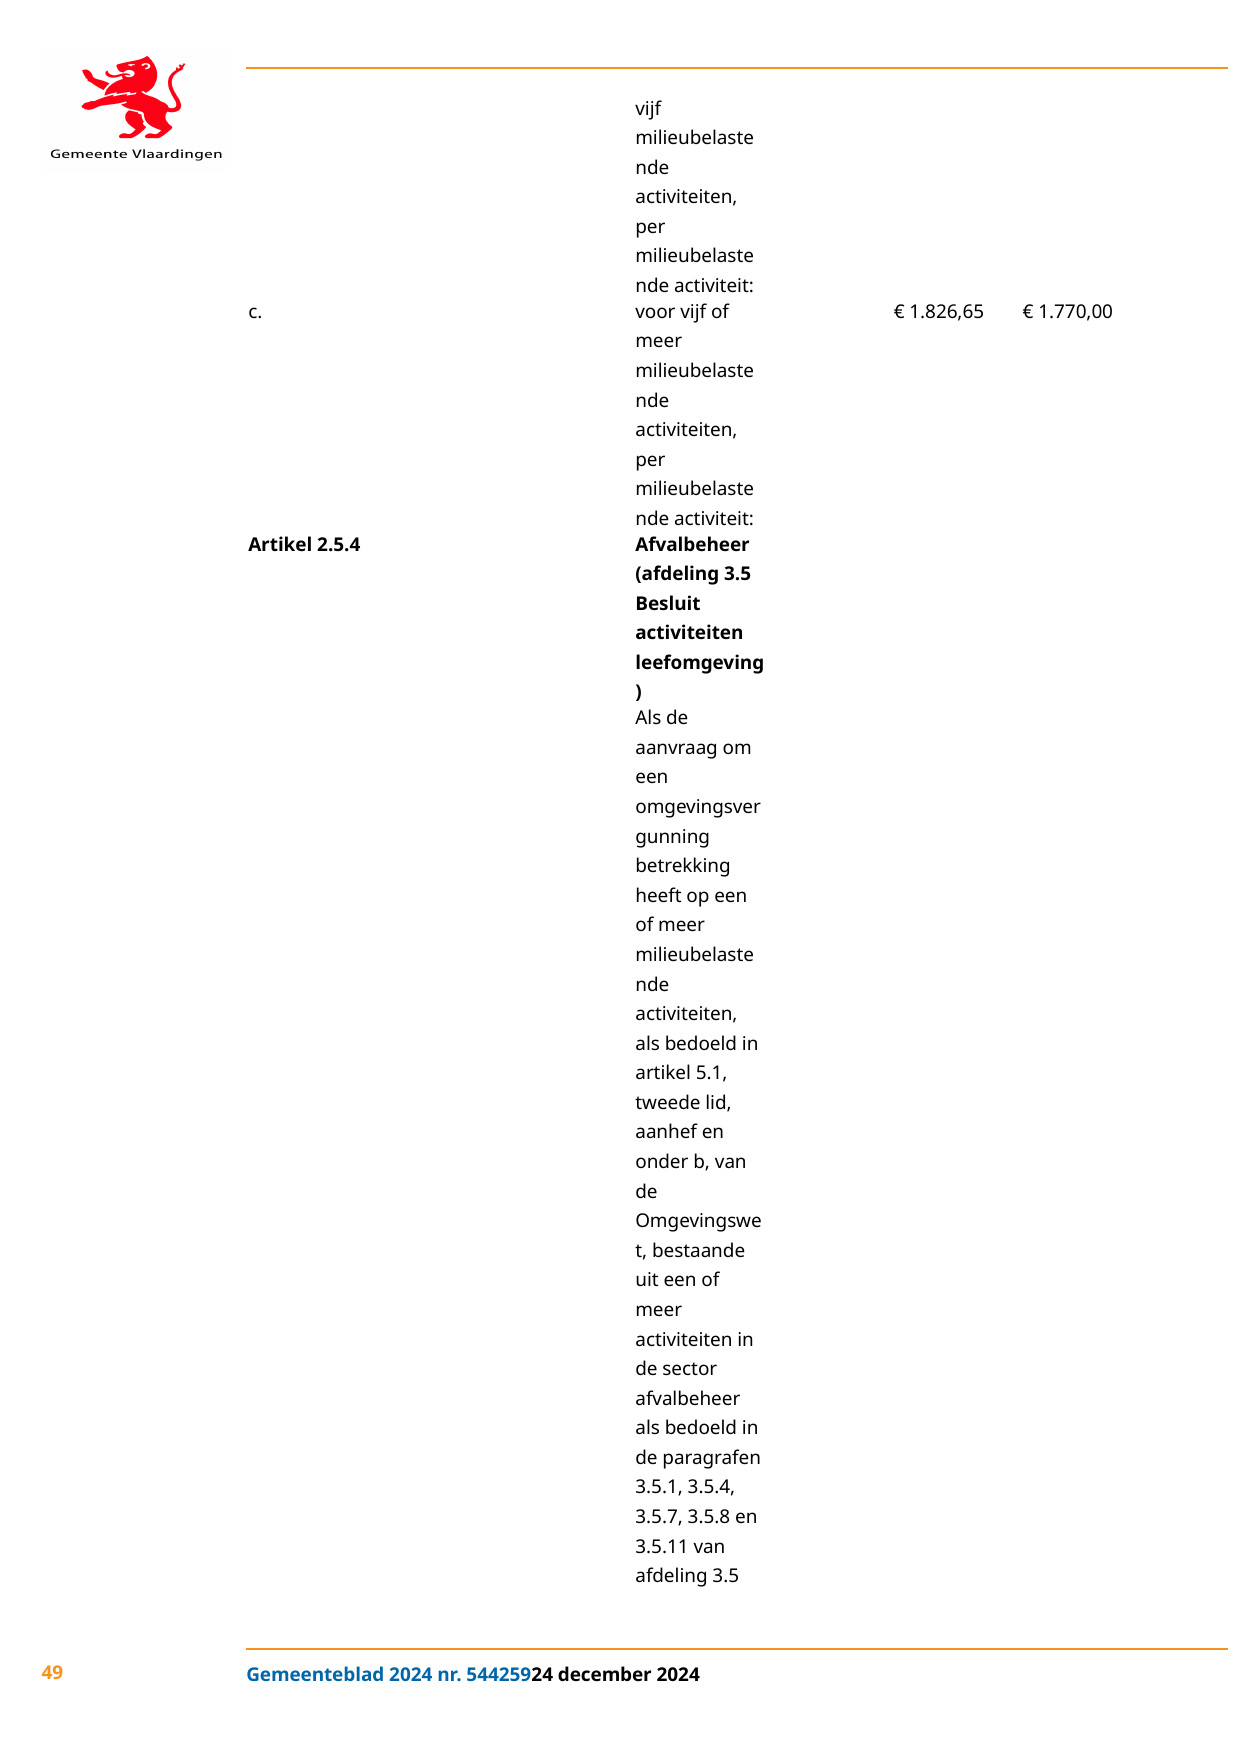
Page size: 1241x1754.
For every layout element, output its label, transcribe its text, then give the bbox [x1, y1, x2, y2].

table_cell [894, 705, 1022, 1588]
table_cell [764, 298, 893, 531]
table_cell [764, 95, 893, 298]
table_cell [1023, 531, 1152, 704]
table_cell [894, 531, 1022, 704]
table_cell Artikel 2.5.4 [248, 531, 377, 704]
table_cell [248, 95, 377, 298]
table_cell € 1.826,65 [894, 298, 1022, 531]
table_cell [248, 705, 377, 1588]
table_cell vijf milieubelastende activiteiten, per milieubelastende activiteit: [635, 95, 764, 298]
table_cell [377, 298, 506, 531]
table_cell [764, 705, 893, 1588]
table_cell [506, 298, 635, 531]
table_cell [894, 95, 1022, 298]
picture [41, 47, 231, 172]
table_cell [764, 531, 893, 704]
table_cell € 1.770,00 [1023, 298, 1152, 531]
table_cell [377, 95, 506, 298]
table_cell [506, 531, 635, 704]
table_cell [377, 531, 506, 704]
table_cell [506, 705, 635, 1588]
table_cell Als de aanvraag om een omgevingsvergunning betrekking heeft op een of meer milieubelastende activiteiten, als bedoeld in artikel 5.1, tweede lid, aanhef en onder b, van de Omgevingswet, bestaande uit een of meer activiteiten in de sector afvalbeheer als bedoeld in de paragrafen 3.5.1, 3.5.4, 3.5.7, 3.5.8 en 3.5.11 van afdeling 3.5 [635, 705, 764, 1588]
table_cell voor vijf of meer milieubelastende activiteiten, per milieubelastende activiteit: [635, 298, 764, 531]
table_cell [377, 705, 506, 1588]
table_cell Afvalbeheer (afdeling 3.5 Besluit activiteiten leefomgeving) [635, 531, 764, 704]
table_cell [1023, 705, 1152, 1588]
table_cell [506, 95, 635, 298]
table_cell c. [248, 298, 377, 531]
table_cell [1023, 95, 1152, 298]
